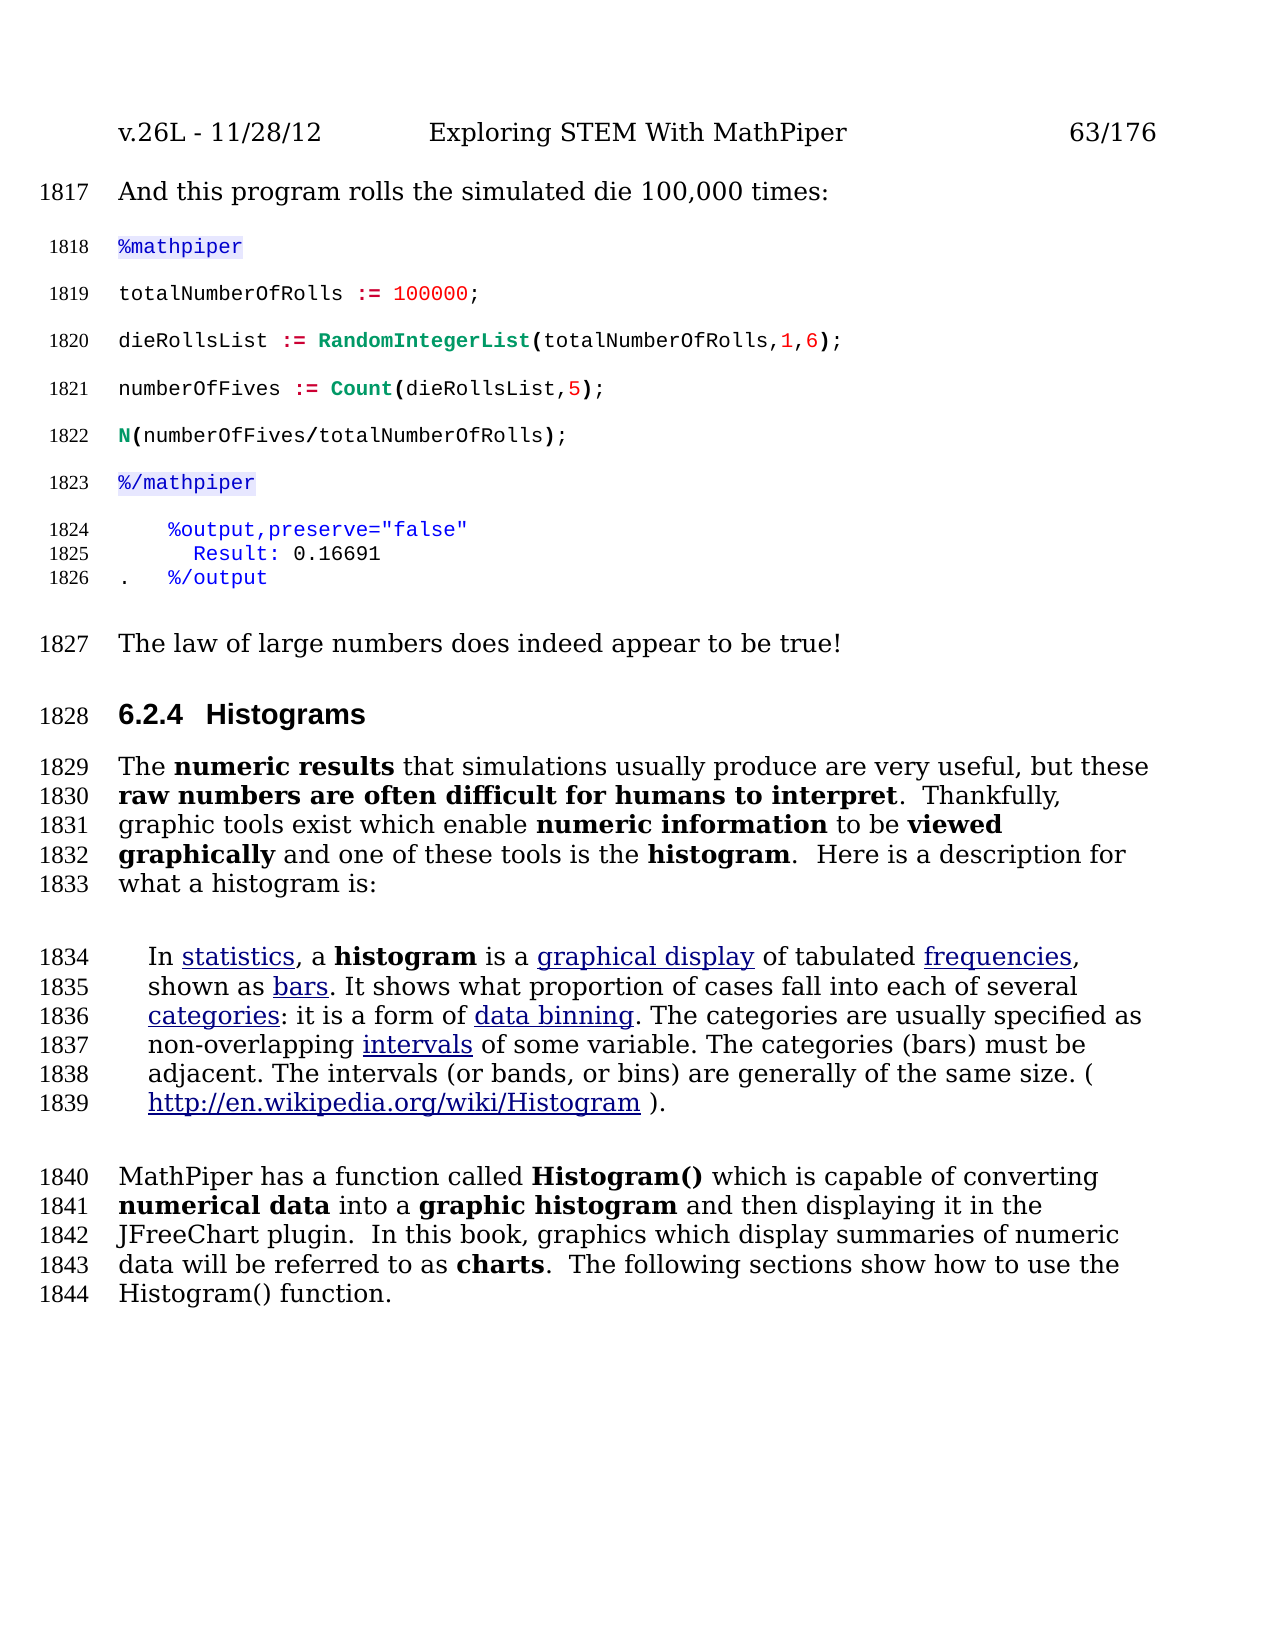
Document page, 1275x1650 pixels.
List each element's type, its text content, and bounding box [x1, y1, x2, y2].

text numberOfFives := Count(dieRollsList,5); [118, 377, 1157, 401]
subtitle Histograms [118, 697, 1157, 731]
text In statistics, a histogram is a graphical display of tabulated frequencies, shown as bars. It shows what proportion of cases fall into each of several categories: it is a form of data binning. The categories are usually specified as non-overlapping intervals of some variable. The categories (bars) must be adjacent. The intervals (or bands, or bins) are generally of the same size. ( http://en.wikipedia.org/wiki/Histogram ). [148, 942, 1157, 1117]
text The law of large numbers does indeed appear to be true! [118, 629, 1157, 658]
text dieRollsList := RandomIntegerList(totalNumberOfRolls,1,6); [118, 330, 1157, 354]
text %output,preserve="false" [118, 519, 1157, 543]
text %/mathpiper [118, 472, 1157, 496]
text The numeric results that simulations usually produce are very useful, but these raw numbers are often difficult for humans to interpret. Thankfully, graphic tools exist which enable numeric information to be viewed graphically and one of these tools is the histogram. Here is a description for what a histogram is: [118, 751, 1157, 898]
text . %/output [118, 567, 1157, 590]
text %mathpiper [118, 236, 1157, 259]
text N(numberOfFives/totalNumberOfRolls); [118, 425, 1157, 448]
text totalNumberOfRolls := 100000; [118, 283, 1157, 307]
text Result: 0.16691 [118, 543, 1157, 567]
text And this program rolls the simulated die 100,000 times: [118, 177, 1157, 206]
text MathPiper has a function called Histogram() which is capable of converting numerical data into a graphic histogram and then displaying it in the JFreeChart plugin. In this book, graphics which display summaries of numeric data will be referred to as charts. The following sections show how to use the Histogram() function. [118, 1162, 1157, 1308]
